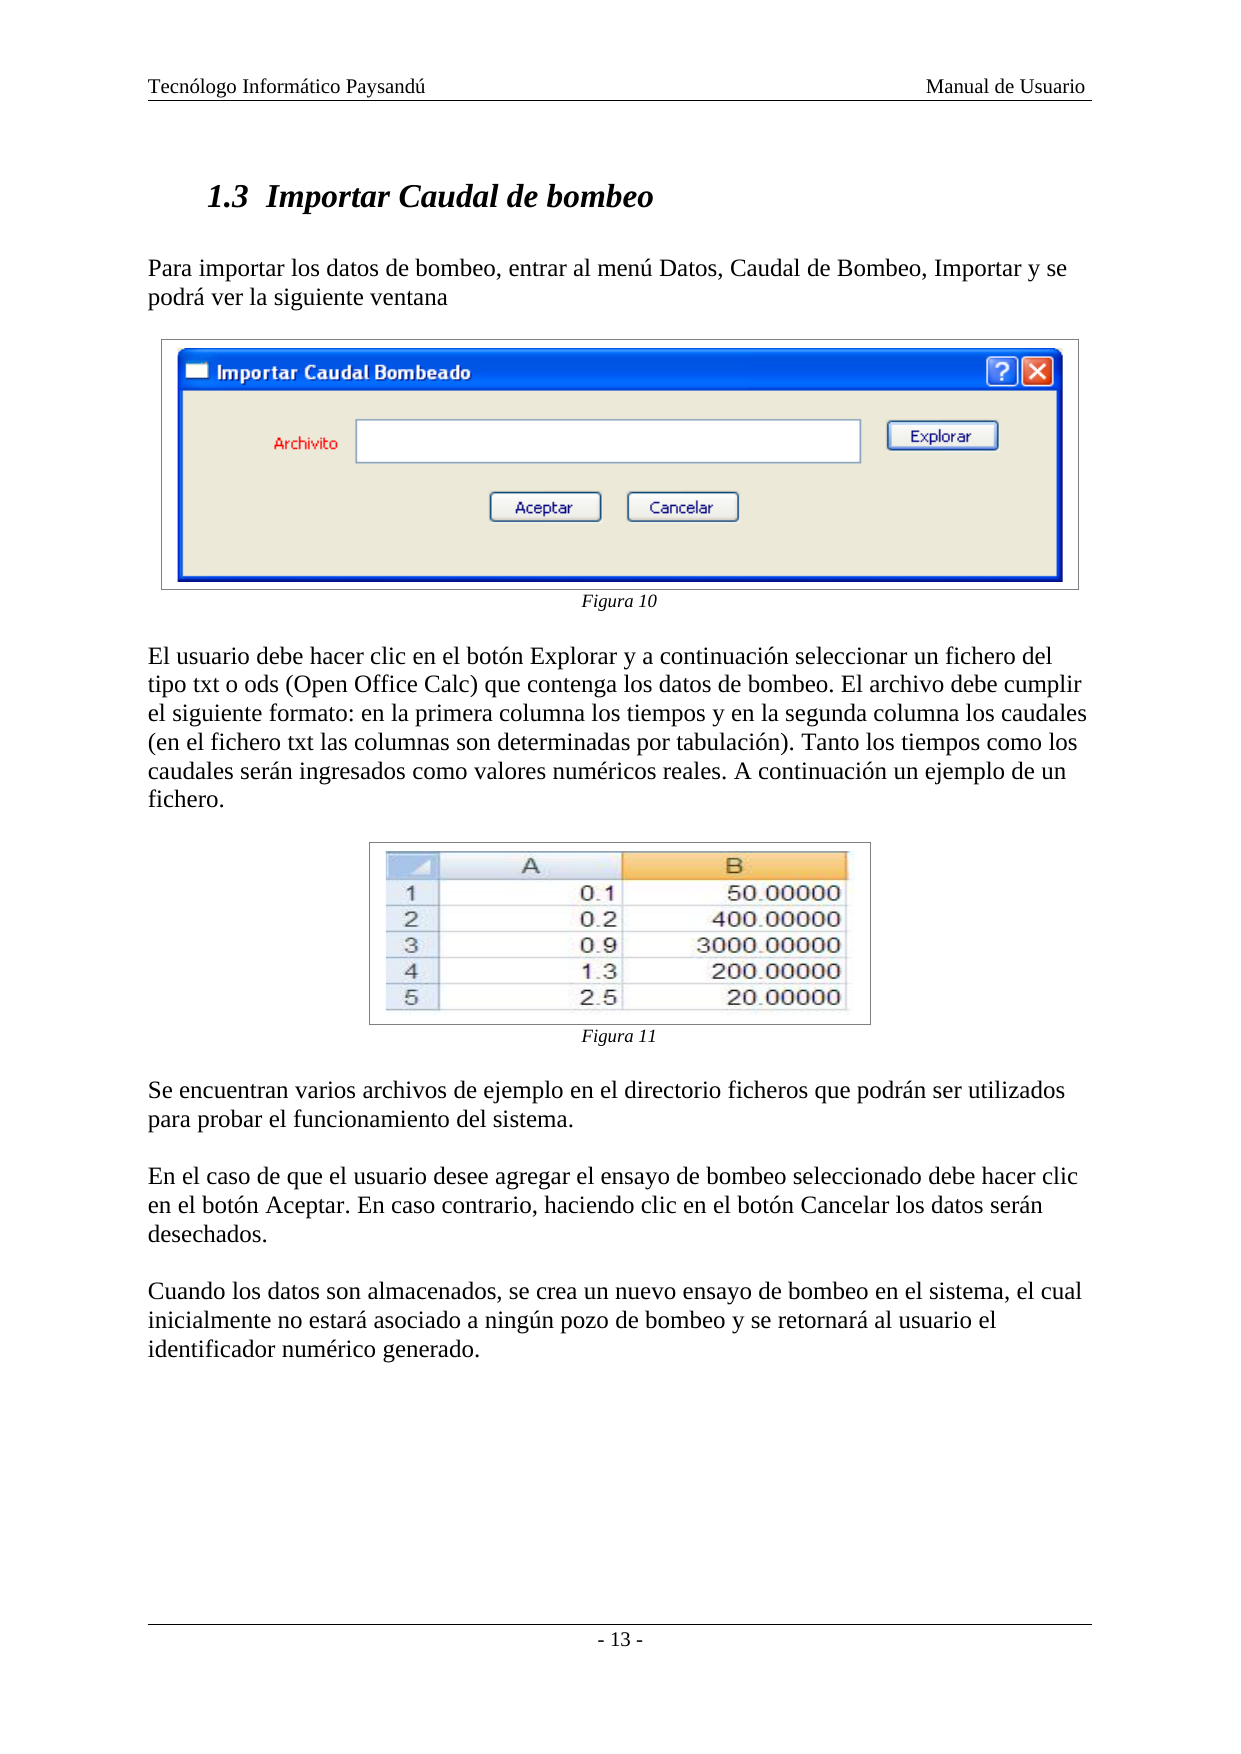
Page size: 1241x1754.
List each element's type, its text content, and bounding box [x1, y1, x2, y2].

text Para importar los datos de bombeo, entrar al menú Datos, Caudal de Bombeo, Importar y se podrá ver la siguiente ventana [148, 253, 1092, 311]
text En el caso de que el usuario desee agregar el ensayo de bombeo seleccionado debe hacer clic en el botón Aceptar. En caso contrario, haciendo clic en el botón Cancelar los datos serán desechados. [148, 1161, 1092, 1248]
text El usuario debe hacer clic en el botón Explorar y a continuación seleccionar un fichero del tipo txt o ods (Open Office Calc) que contenga los datos de bombeo. El archivo debe cumplir el siguiente formato: en la primera columna los tiempos y en la segunda columna los caudales (en el fichero txt las columnas son determinadas por tabulación). Tanto los tiempos como los caudales serán ingresados como valores numéricos reales. A continuación un ejemplo de un fichero. [148, 641, 1092, 813]
text Figura 11 [148, 1025, 1092, 1046]
picture [177, 348, 1063, 582]
text Se encuentran varios archivos de ejemplo en el directorio ficheros que podrán ser utilizados para probar el funcionamiento del sistema. [148, 1075, 1092, 1133]
picture [385, 851, 855, 1016]
text Figura 10 [148, 590, 1092, 612]
subtitle Importar Caudal de bombeo [207, 176, 1092, 215]
text Cuando los datos son almacenados, se crea un nuevo ensayo de bombeo en el sistema, el cual inicialmente no estará asociado a ningún pozo de bombeo y se retornará al usuario el identificador numérico generado. [148, 1276, 1092, 1363]
